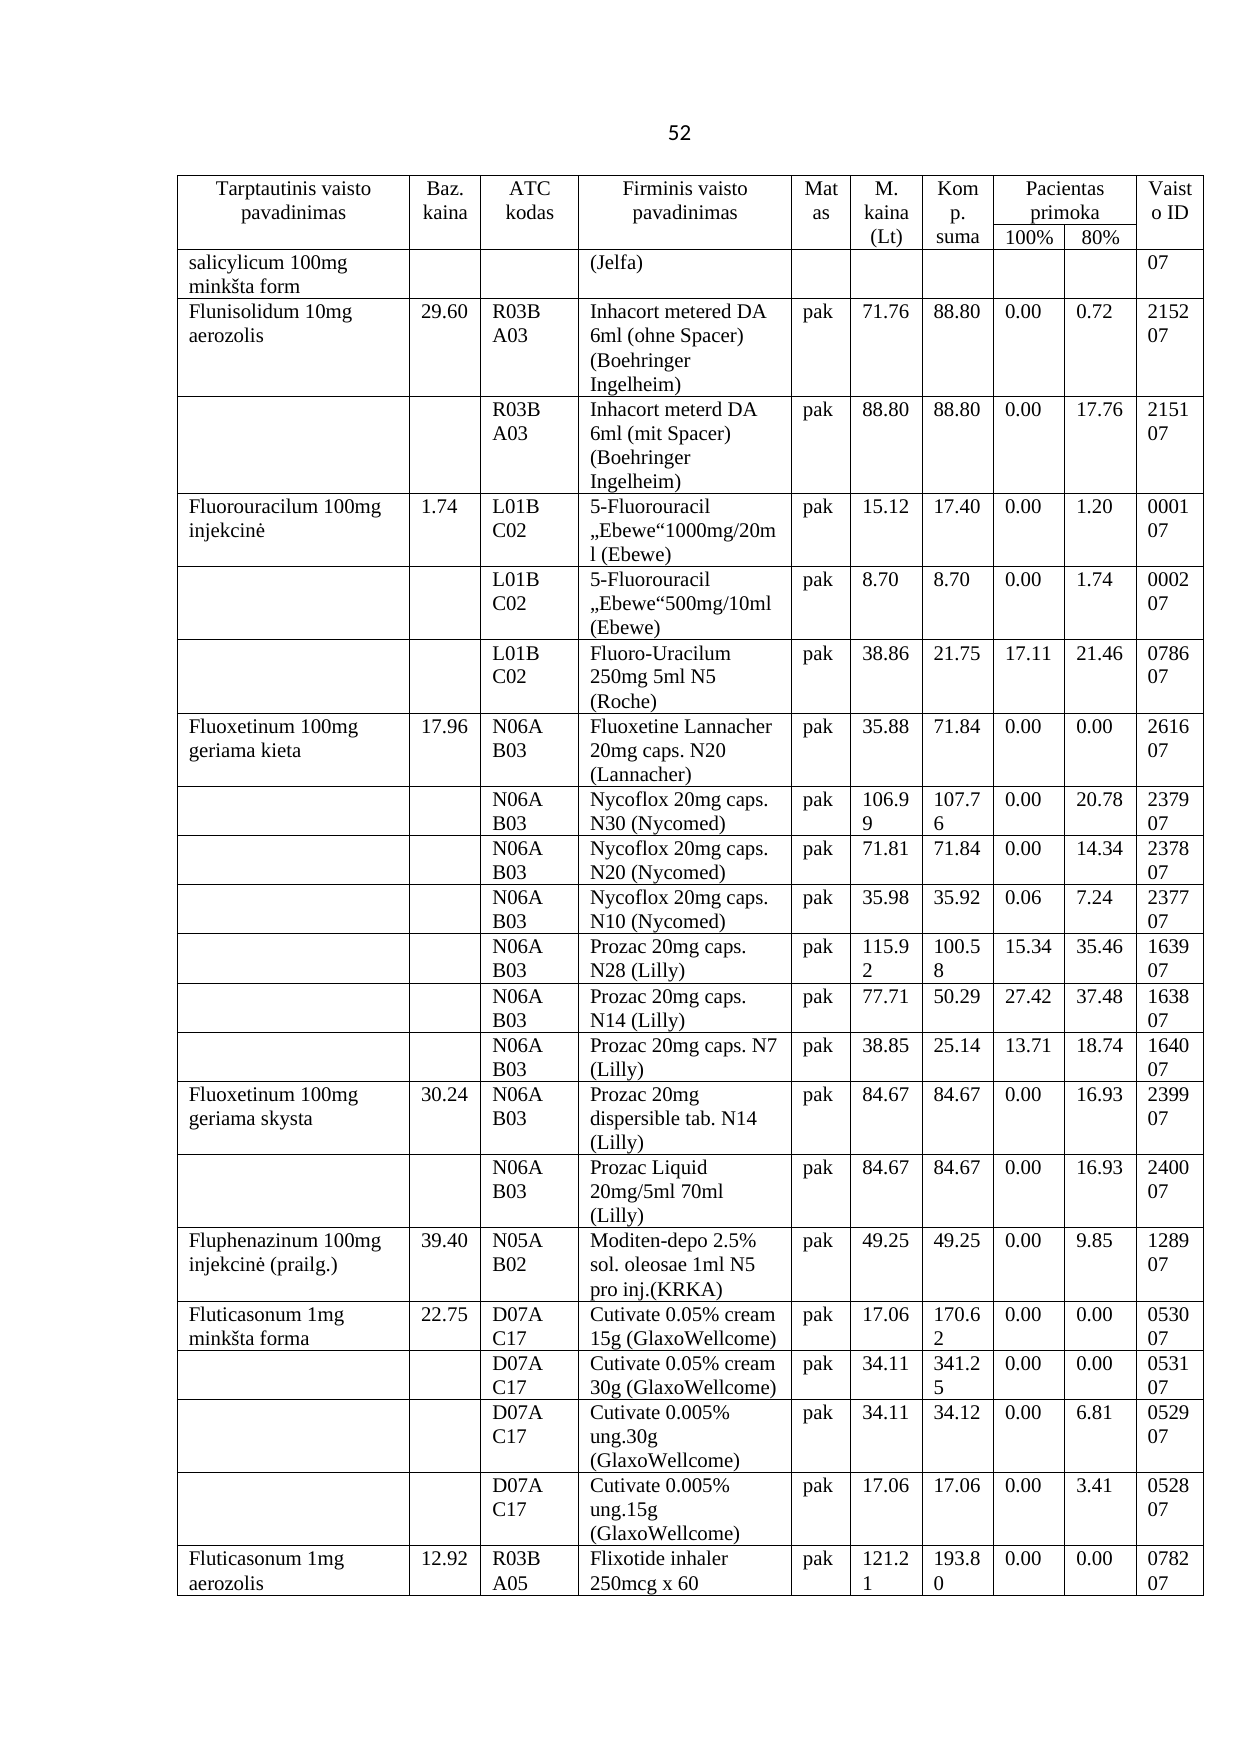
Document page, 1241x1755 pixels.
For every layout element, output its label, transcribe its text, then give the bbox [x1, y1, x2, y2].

table_cell [410, 397, 480, 493]
table_cell 34.11 [851, 1351, 922, 1399]
table_cell 237807 [1137, 836, 1203, 884]
table_header ATC kodas [481, 176, 578, 249]
table_header Tarptautinis vaisto pavadinimas [178, 176, 409, 249]
table_cell 052907 [1137, 1400, 1203, 1472]
table_header Firminis vaisto pavadinimas [579, 176, 791, 249]
table_header Komp. suma (Lt) [923, 176, 993, 249]
table_cell [410, 640, 480, 713]
table_header M. kaina (Lt) [851, 176, 922, 249]
table_cell Nycoflox 20mg caps. N20 (Nycomed) [579, 836, 791, 884]
table_cell salicylicum 100mg minkšta form [178, 250, 409, 298]
table_header Vaisto ID [1137, 176, 1203, 249]
table_cell [178, 640, 409, 713]
table_cell 000107 [1137, 494, 1203, 566]
table_header Pacientas primoka [994, 176, 1136, 224]
table_cell D07A C17 [481, 1351, 578, 1399]
table_cell N05A B02 [481, 1228, 578, 1301]
table_cell 106.99 [851, 787, 922, 835]
table_cell 0.00 [994, 1351, 1064, 1399]
table_cell [410, 1473, 480, 1545]
table_cell [178, 1473, 409, 1545]
table_cell pak [792, 494, 850, 566]
table_cell 1.20 [1065, 494, 1136, 566]
table_cell pak [792, 397, 850, 493]
table_cell 17.06 [851, 1302, 922, 1350]
table_cell Prozac 20mg caps. N28 (Lilly) [579, 934, 791, 982]
table_cell Fluoxetine Lannacher 20mg caps. N20 (Lannacher) [579, 714, 791, 786]
table_cell 1.74 [1065, 567, 1136, 639]
table_cell N06A B03 [481, 714, 578, 786]
table_cell 100% [994, 225, 1064, 249]
table_cell 49.25 [851, 1228, 922, 1301]
table_cell 0.00 [994, 787, 1064, 835]
table_cell pak [792, 836, 850, 884]
table_cell N06A B03 [481, 1082, 578, 1154]
table_cell 0.00 [994, 1400, 1064, 1472]
table_cell 35.46 [1065, 934, 1136, 982]
table_cell 17.06 [851, 1473, 922, 1545]
table_cell [410, 1155, 480, 1227]
table_cell [178, 984, 409, 1032]
table_cell Fluorouracilum 100mg injekcinė [178, 494, 409, 566]
table_cell pak [792, 1033, 850, 1081]
table_cell pak [792, 934, 850, 982]
table_cell 17.96 [410, 714, 480, 786]
table_cell 39.40 [410, 1228, 480, 1301]
table_cell 164007 [1137, 1033, 1203, 1081]
table_cell [178, 1033, 409, 1081]
table_cell Cutivate 0.005% ung.30g (GlaxoWellcome) [579, 1400, 791, 1472]
table_cell [178, 1400, 409, 1472]
table_cell 35.98 [851, 885, 922, 933]
table_cell 170.62 [923, 1302, 993, 1350]
table_cell 239907 [1137, 1082, 1203, 1154]
table_cell 34.12 [923, 1400, 993, 1472]
table_cell 215207 [1137, 299, 1203, 396]
table_cell [178, 885, 409, 933]
table_cell pak [792, 1302, 850, 1350]
table_cell 13.71 [994, 1033, 1064, 1081]
table_header Matas [792, 176, 850, 249]
table_cell [410, 1400, 480, 1472]
table_cell 6.81 [1065, 1400, 1136, 1472]
table_cell Fluphenazinum 100mg injekcinė (prailg.) [178, 1228, 409, 1301]
table_cell [410, 787, 480, 835]
table_cell 0.72 [1065, 299, 1136, 396]
table_cell R03B A03 [481, 299, 578, 396]
table_cell 078607 [1137, 640, 1203, 713]
table_cell 237707 [1137, 885, 1203, 933]
table_cell pak [792, 640, 850, 713]
table_cell 88.80 [923, 299, 993, 396]
table_cell D07A C17 [481, 1302, 578, 1350]
table_cell [410, 250, 480, 298]
table_cell 0.00 [994, 397, 1064, 493]
table_cell 0.00 [1065, 1351, 1136, 1399]
table_cell 16.93 [1065, 1155, 1136, 1227]
table_cell L01B C02 [481, 494, 578, 566]
table_cell 7.24 [1065, 885, 1136, 933]
table_cell Prozac Liquid 20mg/5ml 70ml (Lilly) [579, 1155, 791, 1227]
table_cell Flixotide inhaler 250mcg x 60 [579, 1546, 791, 1594]
table_cell 17.11 [994, 640, 1064, 713]
table_cell pak [792, 885, 850, 933]
table_cell 341.25 [923, 1351, 993, 1399]
table_cell 215107 [1137, 397, 1203, 493]
table_cell 21.75 [923, 640, 993, 713]
table_cell 35.92 [923, 885, 993, 933]
table_cell 000207 [1137, 567, 1203, 639]
table_cell L01B C02 [481, 567, 578, 639]
table_cell 25.14 [923, 1033, 993, 1081]
table_cell pak [792, 1546, 850, 1594]
table_cell Fluoxetinum 100mg geriama skysta [178, 1082, 409, 1154]
table_cell [178, 1351, 409, 1399]
table_cell [410, 885, 480, 933]
table_cell 84.67 [851, 1155, 922, 1227]
table_cell Cutivate 0.005% ung.15g (GlaxoWellcome) [579, 1473, 791, 1545]
table_cell Cutivate 0.05% cream 30g (GlaxoWellcome) [579, 1351, 791, 1399]
table_cell N06A B03 [481, 984, 578, 1032]
table_cell 0.06 [994, 885, 1064, 933]
table_cell pak [792, 1351, 850, 1399]
table_cell [410, 1033, 480, 1081]
table_cell 0.00 [994, 567, 1064, 639]
table_cell 053107 [1137, 1351, 1203, 1399]
table_cell 84.67 [923, 1082, 993, 1154]
table_cell 80% [1065, 225, 1136, 249]
table_cell 0.00 [994, 299, 1064, 396]
table_cell N06A B03 [481, 836, 578, 884]
table_cell Prozac 20mg caps. N14 (Lilly) [579, 984, 791, 1032]
table_cell N06A B03 [481, 1033, 578, 1081]
table_cell Cutivate 0.05% cream 15g (GlaxoWellcome) [579, 1302, 791, 1350]
table_cell N06A B03 [481, 1155, 578, 1227]
table_cell 17.06 [923, 1473, 993, 1545]
table_cell 0.00 [994, 714, 1064, 786]
table_cell 21.46 [1065, 640, 1136, 713]
table_cell L01B C02 [481, 640, 578, 713]
table_cell Moditen-depo 2.5% sol. oleosae 1ml N5 pro inj.(KRKA) [579, 1228, 791, 1301]
table_cell (Jelfa) [579, 250, 791, 298]
table_cell 88.80 [851, 397, 922, 493]
table_cell [410, 836, 480, 884]
table_cell 0.00 [1065, 714, 1136, 786]
table_cell [178, 397, 409, 493]
table_cell pak [792, 299, 850, 396]
table_cell Fluoxetinum 100mg geriama kieta [178, 714, 409, 786]
table_cell 0.00 [1065, 1302, 1136, 1350]
table_cell 107.76 [923, 787, 993, 835]
table_cell N06A B03 [481, 885, 578, 933]
table_cell 5-Fluorouracil „Ebewe“1000mg/20ml (Ebewe) [579, 494, 791, 566]
table_cell [410, 1351, 480, 1399]
table_cell N06A B03 [481, 934, 578, 982]
table_cell [410, 984, 480, 1032]
table_cell 0.00 [994, 1228, 1064, 1301]
table_cell D07A C17 [481, 1400, 578, 1472]
table_cell 0.00 [994, 1082, 1064, 1154]
table_cell [851, 250, 922, 298]
table_cell [178, 836, 409, 884]
table_cell pak [792, 1473, 850, 1545]
table_cell 163807 [1137, 984, 1203, 1032]
table_cell 0.00 [994, 836, 1064, 884]
table_cell 163907 [1137, 934, 1203, 982]
table_cell pak [792, 714, 850, 786]
table_cell 77.71 [851, 984, 922, 1032]
table_cell [178, 934, 409, 982]
table_cell 38.85 [851, 1033, 922, 1081]
table_cell 15.34 [994, 934, 1064, 982]
table_cell 17.40 [923, 494, 993, 566]
table_cell Fluoro-Uracilum 250mg 5ml N5 (Roche) [579, 640, 791, 713]
table_cell 22.75 [410, 1302, 480, 1350]
table_cell pak [792, 567, 850, 639]
table_cell Nycoflox 20mg caps. N30 (Nycomed) [579, 787, 791, 835]
table_cell [178, 567, 409, 639]
table_cell 0.00 [994, 494, 1064, 566]
table_cell [1065, 250, 1136, 298]
table_cell 49.25 [923, 1228, 993, 1301]
table_cell 35.88 [851, 714, 922, 786]
table_cell 078207 [1137, 1546, 1203, 1594]
table_cell 71.84 [923, 836, 993, 884]
table_cell 0.00 [994, 1155, 1064, 1227]
table_cell [792, 250, 850, 298]
table_cell 20.78 [1065, 787, 1136, 835]
table_cell 053007 [1137, 1302, 1203, 1350]
table_cell 27.42 [994, 984, 1064, 1032]
table_cell pak [792, 1082, 850, 1154]
table_cell 14.34 [1065, 836, 1136, 884]
table_cell R03B A05 [481, 1546, 578, 1594]
table_cell 1.74 [410, 494, 480, 566]
table_cell 18.74 [1065, 1033, 1136, 1081]
table_cell R03B A03 [481, 397, 578, 493]
table_cell [410, 934, 480, 982]
table_cell 7.29 [923, 250, 993, 298]
table_cell 50.29 [923, 984, 993, 1032]
table_cell 34.11 [851, 1400, 922, 1472]
table_cell pak [792, 984, 850, 1032]
table_cell [481, 250, 578, 298]
table_cell 71.84 [923, 714, 993, 786]
table_cell 71.81 [851, 836, 922, 884]
table_cell 84.67 [923, 1155, 993, 1227]
table_cell 052807 [1137, 1473, 1203, 1545]
table_cell Fluticasonum 1mg aerozolis [178, 1546, 409, 1594]
table_cell 29.60 [410, 299, 480, 396]
table_cell N06A B03 [481, 787, 578, 835]
table_cell 37.48 [1065, 984, 1136, 1032]
table_cell [994, 250, 1064, 298]
table_cell 128907 [1137, 1228, 1203, 1301]
table_cell Fluticasonum 1mg minkšta forma [178, 1302, 409, 1350]
table_cell [410, 567, 480, 639]
table_cell 07 [1137, 250, 1203, 298]
table_cell pak [792, 1228, 850, 1301]
table_cell 3.41 [1065, 1473, 1136, 1545]
table_cell 121.21 [851, 1546, 922, 1594]
table_cell 0.00 [994, 1546, 1064, 1594]
table_cell 84.67 [851, 1082, 922, 1154]
table_cell [178, 1155, 409, 1227]
table_cell Inhacort meterd DA 6ml (mit Spacer) (Boehringer Ingelheim) [579, 397, 791, 493]
table_cell 30.24 [410, 1082, 480, 1154]
table_cell pak [792, 1155, 850, 1227]
table_cell [178, 787, 409, 835]
table_cell 115.92 [851, 934, 922, 982]
table_header Baz. kaina [410, 176, 480, 249]
table_cell 100.58 [923, 934, 993, 982]
table_cell 193.80 [923, 1546, 993, 1594]
table_cell Prozac 20mg caps. N7 (Lilly) [579, 1033, 791, 1081]
table_cell 5-Fluorouracil „Ebewe“500mg/10ml (Ebewe) [579, 567, 791, 639]
table_cell 8.70 [851, 567, 922, 639]
table_cell 0.00 [994, 1302, 1064, 1350]
table_cell 71.76 [851, 299, 922, 396]
table_cell pak [792, 787, 850, 835]
table_cell Inhacort metered DA 6ml (ohne Spacer) (Boehringer Ingelheim) [579, 299, 791, 396]
table_cell 38.86 [851, 640, 922, 713]
table_cell 16.93 [1065, 1082, 1136, 1154]
table_cell D07A C17 [481, 1473, 578, 1545]
table_cell 0.00 [994, 1473, 1064, 1545]
table_cell 237907 [1137, 787, 1203, 835]
table_cell 261607 [1137, 714, 1203, 786]
table_cell Nycoflox 20mg caps. N10 (Nycomed) [579, 885, 791, 933]
table_cell 12.92 [410, 1546, 480, 1594]
table_cell 17.76 [1065, 397, 1136, 493]
table_cell 0.00 [1065, 1546, 1136, 1594]
table_cell 15.12 [851, 494, 922, 566]
table_cell 8.70 [923, 567, 993, 639]
table_cell 88.80 [923, 397, 993, 493]
table_cell Flunisolidum 10mg aerozolis [178, 299, 409, 396]
table_cell 9.85 [1065, 1228, 1136, 1301]
table_cell pak [792, 1400, 850, 1472]
table_cell 240007 [1137, 1155, 1203, 1227]
table_cell Prozac 20mg dispersible tab. N14 (Lilly) [579, 1082, 791, 1154]
